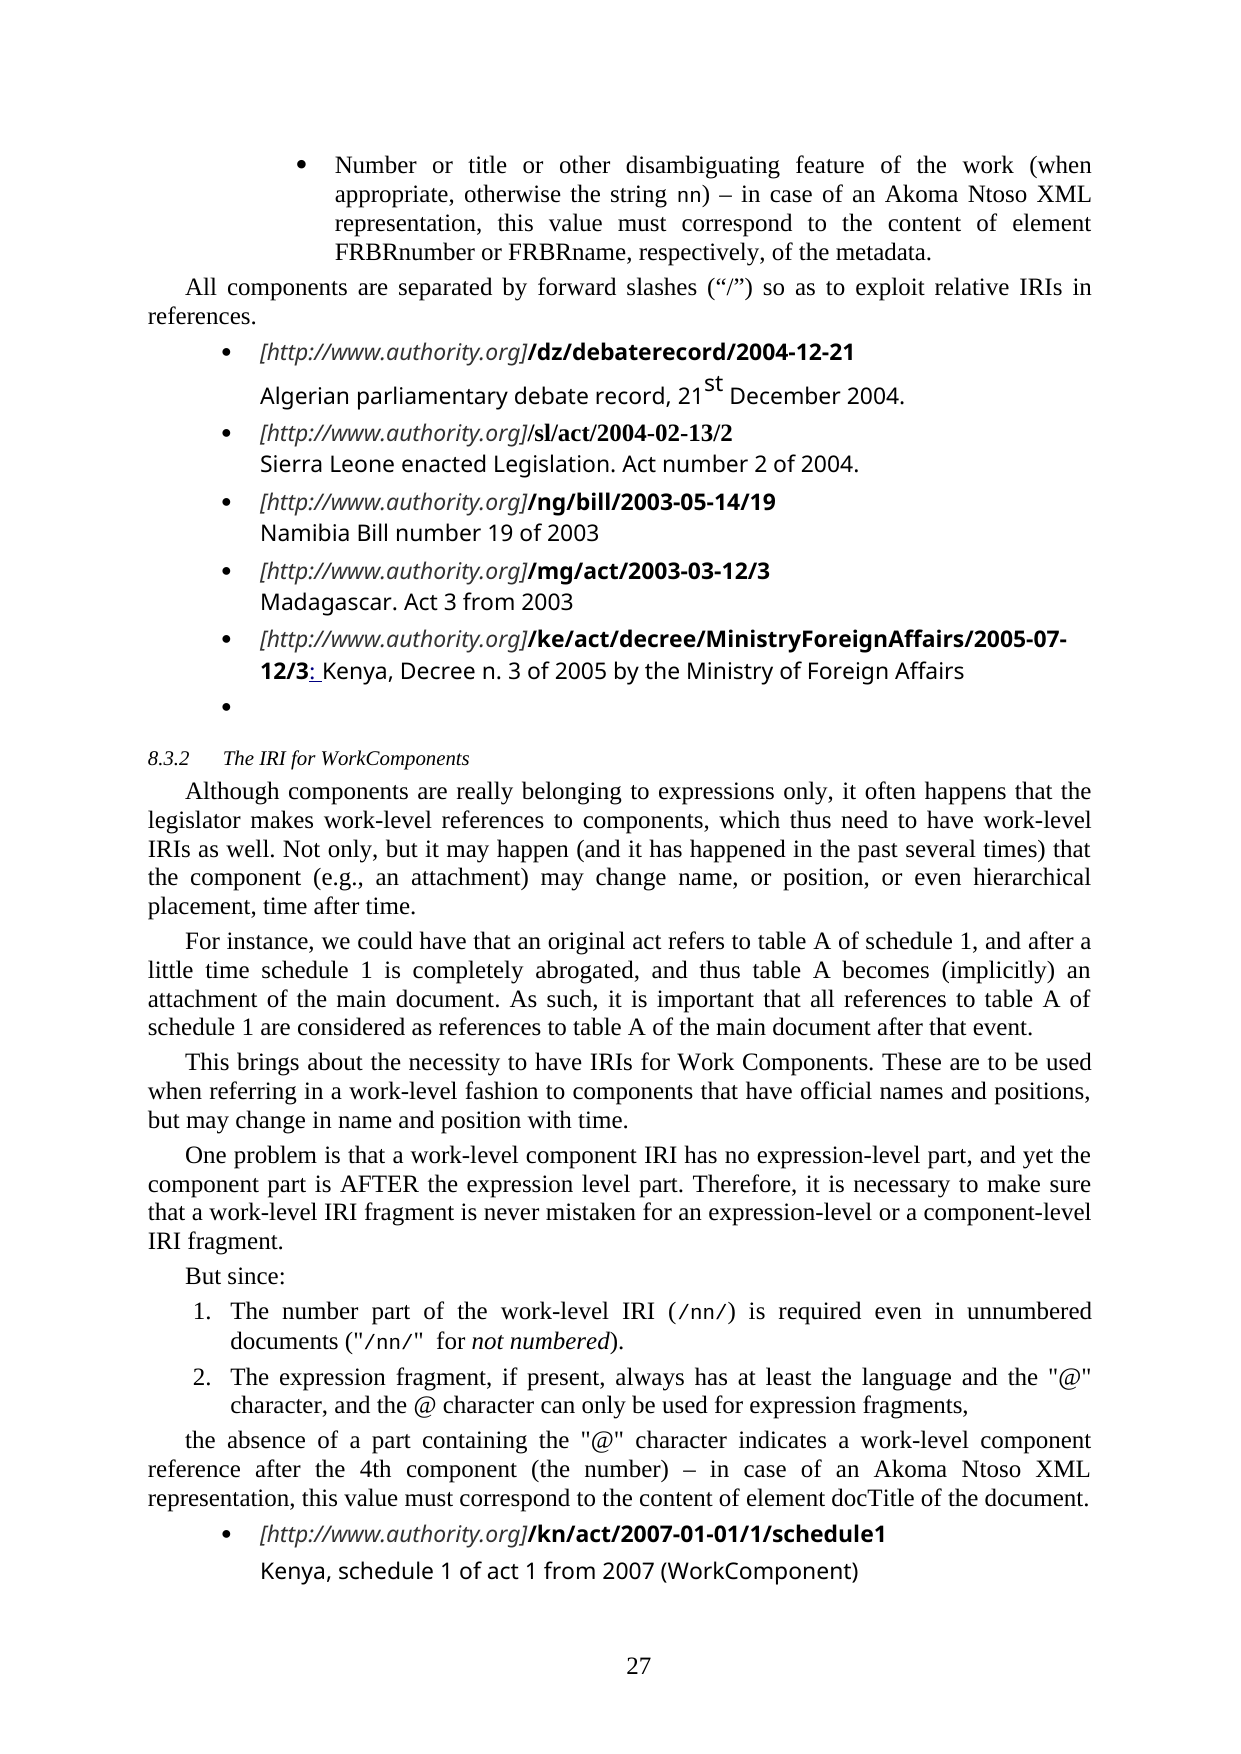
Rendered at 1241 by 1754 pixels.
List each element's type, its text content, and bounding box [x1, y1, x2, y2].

list [http://www.authority.org]/sl/act/2004-02-13/2 Sierra Leone enacted Legislation. Act number 2 of 2004. [222, 417, 1092, 479]
list Number or title or other disambiguating feature of the work (when appropriate, otherwise the string nn) – in case of an Akoma Ntoso XML representation, this value must correspond to the content of element FRBRnumber or FRBRname, respectively, of the metadata. [297, 150, 1092, 266]
list [http://www.authority.org]/ke/act/decree/MinistryForeignAffairs/2005-07-12/3: Kenya, Decree n. 3 of 2005 by the Ministry of Foreign Affairs [222, 623, 1092, 686]
text the absence of a part containing the "@" character indicates a work-level component reference after the 4th component (the number) – in case of an Akoma Ntoso XML representation, this value must correspond to the content of element docTitle of the document. [148, 1425, 1092, 1512]
list The number part of the work-level IRI (/nn/) is required even in unnumbered documents ("/nn/" for not numbered). [193, 1296, 1092, 1355]
list [http://www.authority.org]/ng/bill/2003-05-14/19 Namibia Bill number 19 of 2003 [222, 486, 1092, 548]
text But since: [148, 1261, 1092, 1290]
list The expression fragment, if present, always has at least the language and the "@" character, and the @ character can only be used for expression fragments, [193, 1362, 1092, 1419]
list [http://www.authority.org]/kn/act/2007-01-01/1/schedule1 [222, 1518, 1092, 1549]
subtitle The IRI for WorkComponents [148, 746, 1092, 770]
list [http://www.authority.org]/mg/act/2003-03-12/3 Madagascar. Act 3 from 2003 [222, 554, 1092, 617]
text This brings about the necessity to have IRIs for Work Components. These are to be used when referring in a work-level fashion to components that have official names and positions, but may change in name and position with time. [148, 1047, 1092, 1134]
text One problem is that a work-level component IRI has no expression-level part, and yet the component part is AFTER the expression level part. Therefore, it is necessary to make sure that a work-level IRI fragment is never mistaken for an expression-level or a component-level IRI fragment. [148, 1140, 1092, 1255]
text For instance, we could have that an original act refers to table A of schedule 1, and after a little time schedule 1 is completely abrogated, and thus table A becomes (implicitly) an attachment of the main document. As such, it is important that all references to table A of schedule 1 are considered as references to table A of the main document after that event. [148, 926, 1092, 1041]
list [http://www.authority.org]/dz/debaterecord/2004-12-21 Algerian parliamentary debate record, 21st December 2004. [222, 336, 1092, 411]
text Although components are really belonging to expressions only, it often happens that the legislator makes work-level references to components, which thus need to have work-level IRIs as well. Not only, but it may happen (and it has happened in the past several times) that the component (e.g., an attachment) may change name, or position, or even hierarchical placement, time after time. [148, 776, 1092, 920]
text Kenya, schedule 1 of act 1 from 2007 (WorkComponent) [260, 1555, 1092, 1587]
text All components are separated by forward slashes (“/”) so as to exploit relative IRIs in references. [148, 272, 1092, 329]
